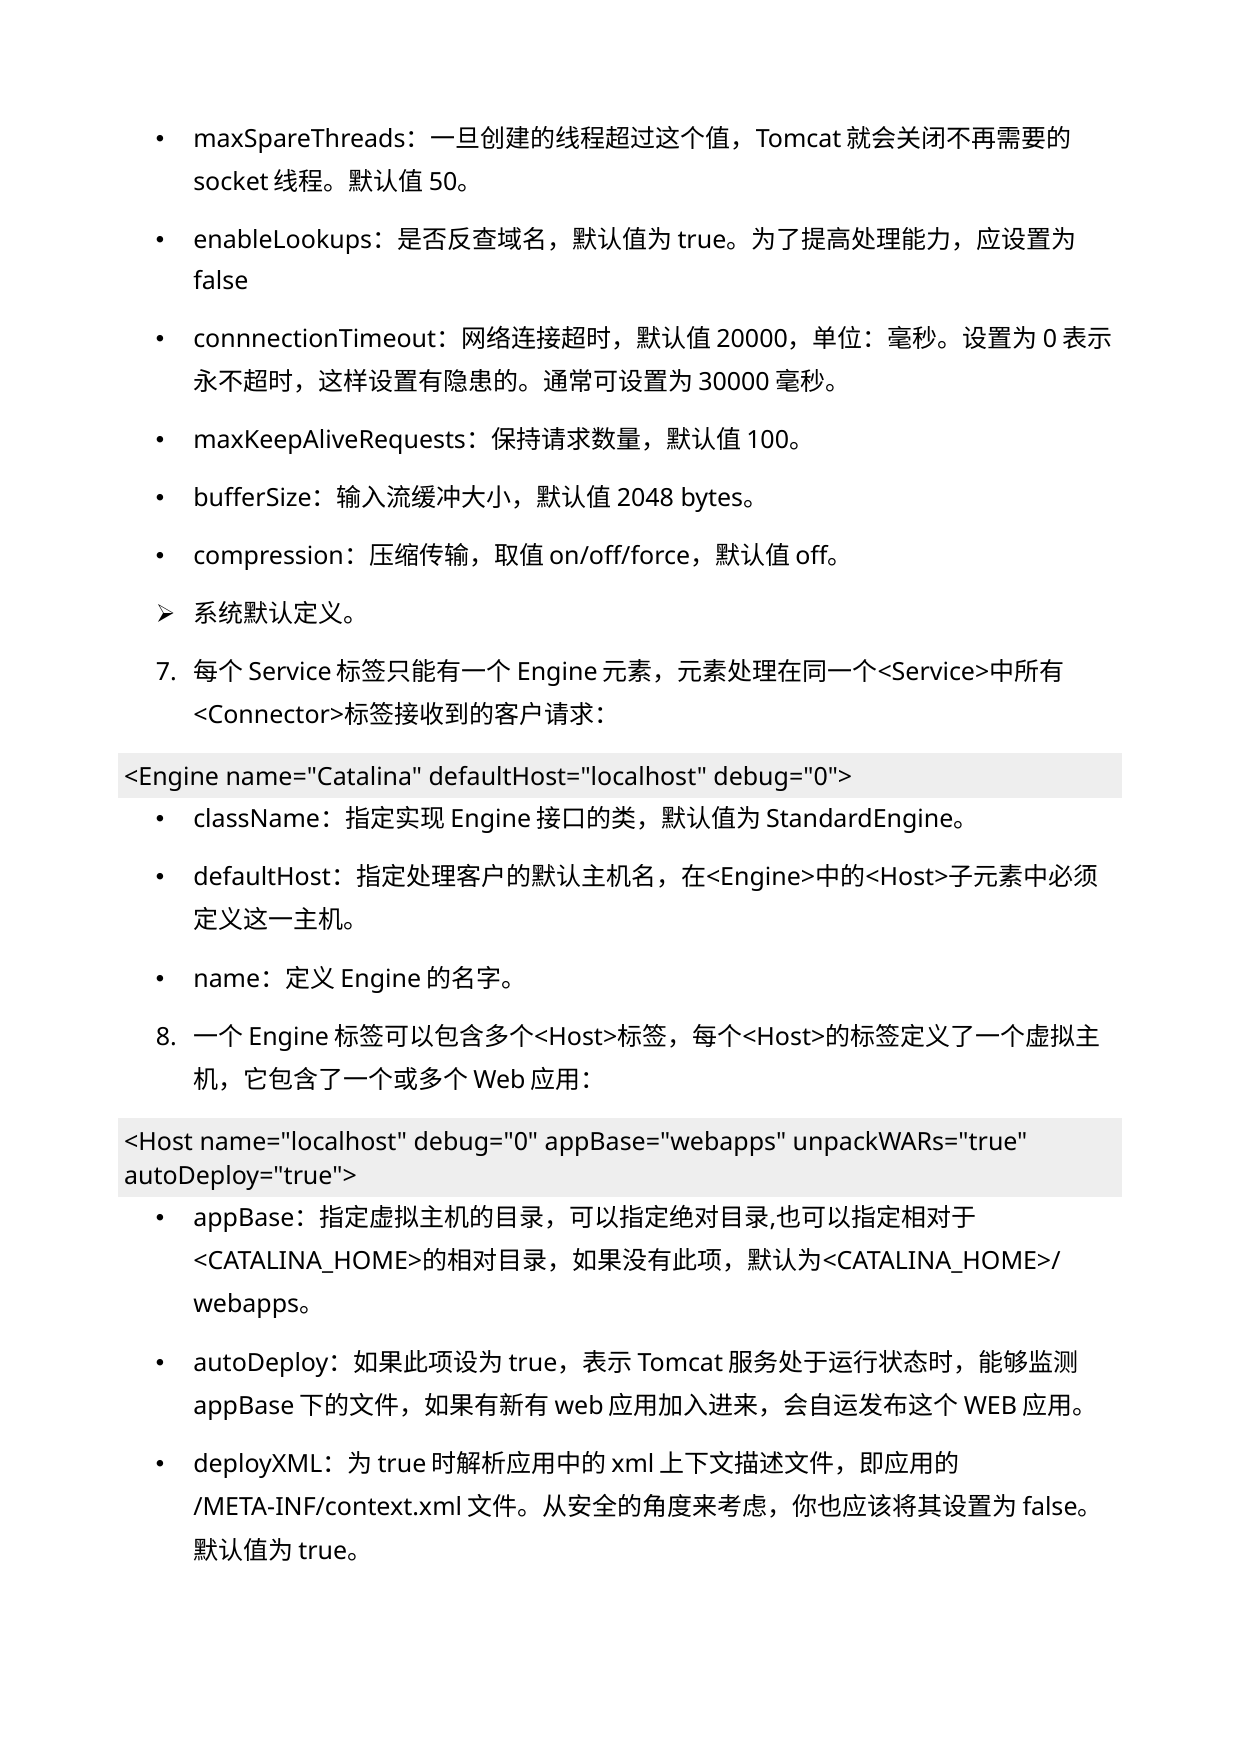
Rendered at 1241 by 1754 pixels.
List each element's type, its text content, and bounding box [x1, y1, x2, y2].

table_header <Engine name="Catalina" defaultHost="localhost" debug="0"> [118, 753, 1122, 798]
list enableLookups：是否反查域名，默认值为true。为了提高处理能力，应设置为false [156, 219, 1122, 297]
list defaultHost：指定处理客户的默认主机名，在<Engine>中的<Host>子元素中必须定义这一主机。 [156, 857, 1122, 936]
list deployXML：为true时解析应用中的xml上下文描述文件，即应用的 /META-INF/context.xml文件。从安全的角度来考虑，你也应该将其设置为false。默认值为true。 [156, 1443, 1122, 1567]
list compression：压缩传输，取值on/off/force，默认值off。 [156, 536, 1122, 572]
list maxSpareThreads：一旦创建的线程超过这个值，Tomcat就会关闭不再需要的socket线程。默认值50。 [156, 118, 1122, 198]
list name：定义Engine的名字。 [156, 958, 1122, 994]
list maxKeepAliveRequests：保持请求数量，默认值100。 [156, 419, 1122, 456]
list 一个Engine标签可以包含多个<Host>标签，每个<Host>的标签定义了一个虚拟主机，它包含了一个或多个Web应用： [156, 1016, 1122, 1096]
list className：指定实现Engine接口的类，默认值为StandardEngine。 [156, 798, 1122, 835]
list 每个Service标签只能有一个Engine元素，元素处理在同一个<Service>中所有<Connector>标签接收到的客户请求： [156, 652, 1122, 731]
list appBase：指定虚拟主机的目录，可以指定绝对目录,也可以指定相对于<CATALINA_HOME>的相对目录，如果没有此项，默认为<CATALINA_HOME>/webapps。 [156, 1197, 1122, 1320]
list autoDeploy：如果此项设为true，表示Tomcat服务处于运行状态时，能够监测appBase下的文件，如果有新有web应用加入进来，会自运发布这个WEB应用。 [156, 1342, 1122, 1422]
list 系统默认定义。 [156, 593, 1122, 630]
list connnectionTimeout：网络连接超时，默认值20000，单位：毫秒。设置为0表示永不超时，这样设置有隐患的。通常可设置为30000毫秒。 [156, 318, 1122, 398]
list bufferSize：输入流缓冲大小，默认值2048 bytes。 [156, 477, 1122, 514]
table_header <Host name="localhost" debug="0" appBase="webapps" unpackWARs="true" autoDeploy="true"> [118, 1118, 1122, 1197]
